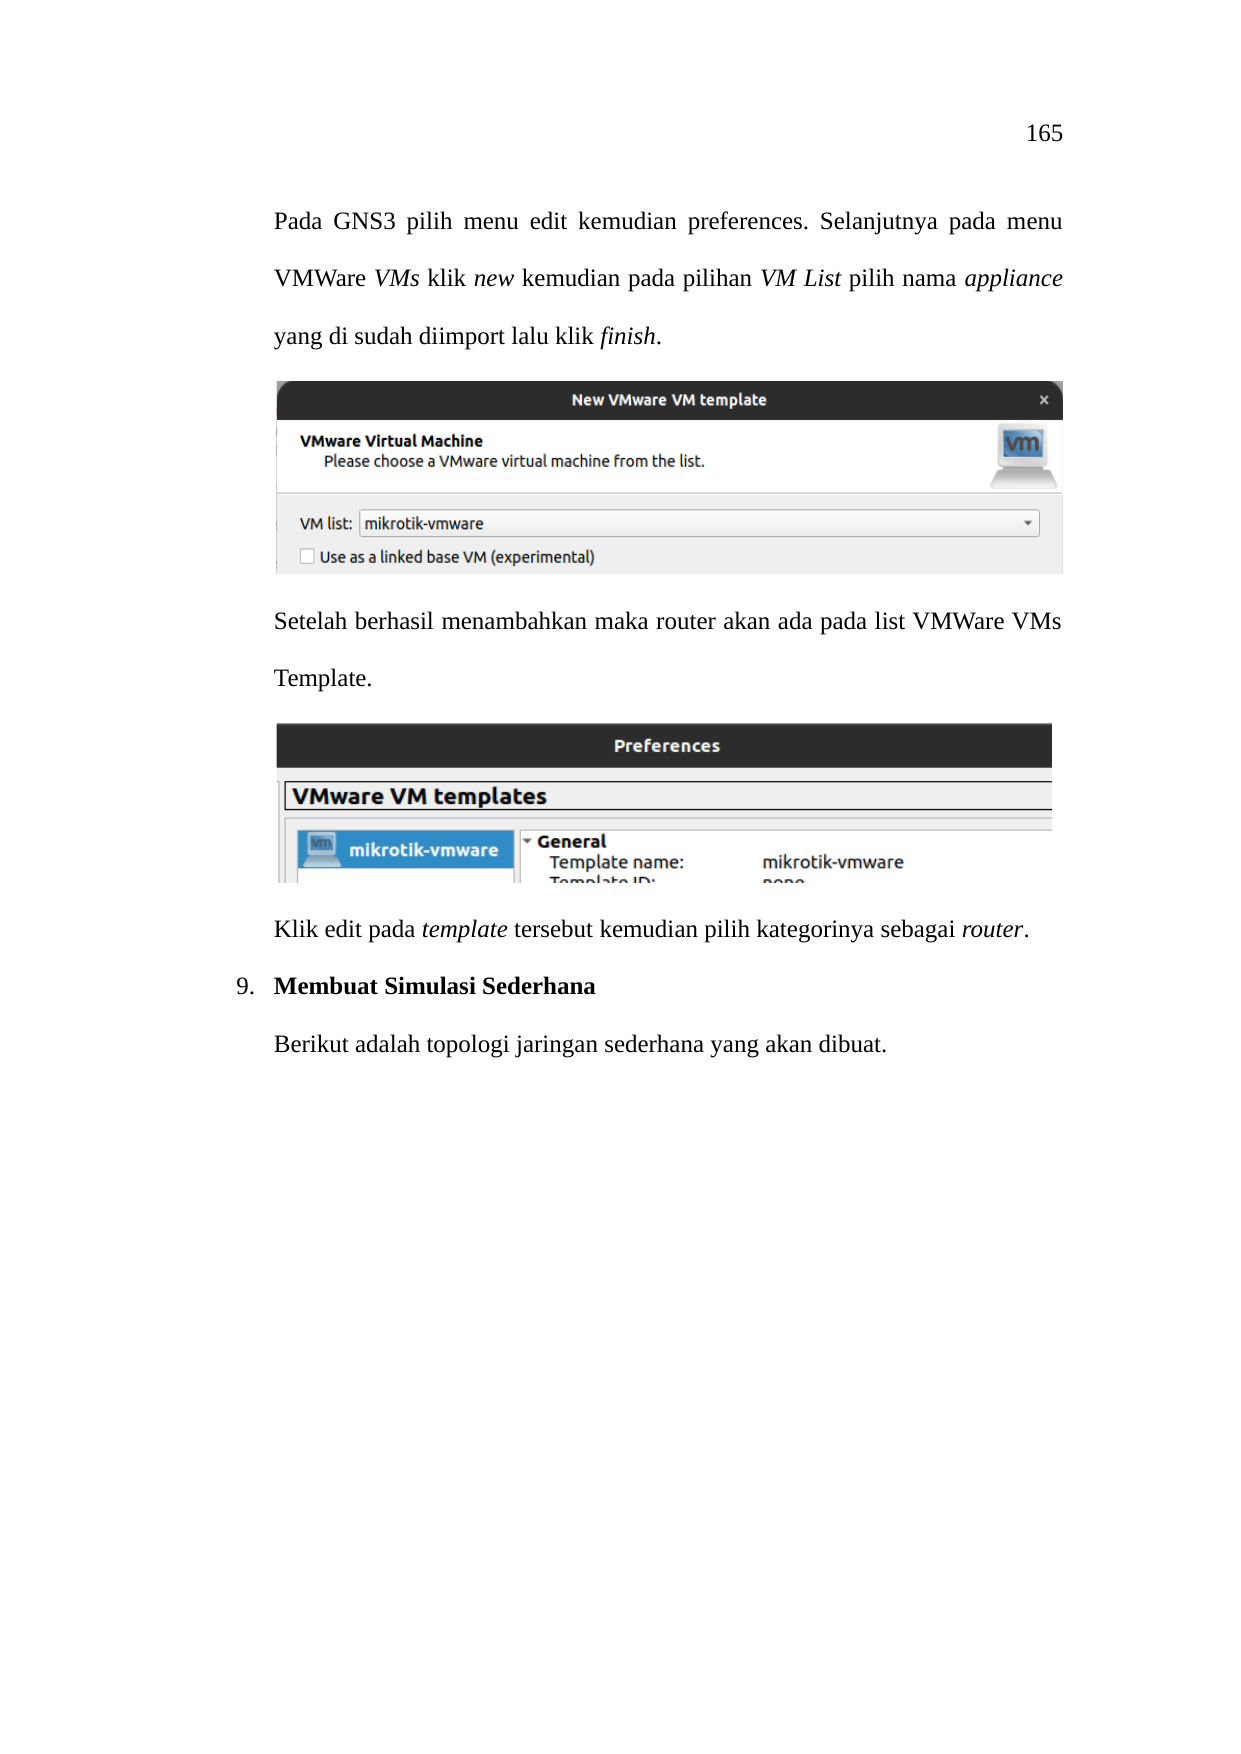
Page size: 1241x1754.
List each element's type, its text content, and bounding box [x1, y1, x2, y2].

list Setelah berhasil menambahkan maka router akan ada pada list VMWare VMs Template. [236, 606, 1063, 692]
list Klik edit pada template tersebut kemudian pilih kategorinya sebagai router. [236, 914, 1063, 943]
list Membuat Simulasi Sederhana [236, 971, 1063, 1000]
list Pada GNS3 pilih menu edit kemudian preferences. Selanjutnya pada menu VMWare VMs klik new kemudian pada pilihan VM List pilih nama appliance yang di sudah diimport lalu klik finish. [236, 206, 1063, 350]
picture [276, 723, 1052, 883]
picture [276, 381, 1063, 574]
list Berikut adalah topologi jaringan sederhana yang akan dibuat. [236, 1029, 1063, 1058]
